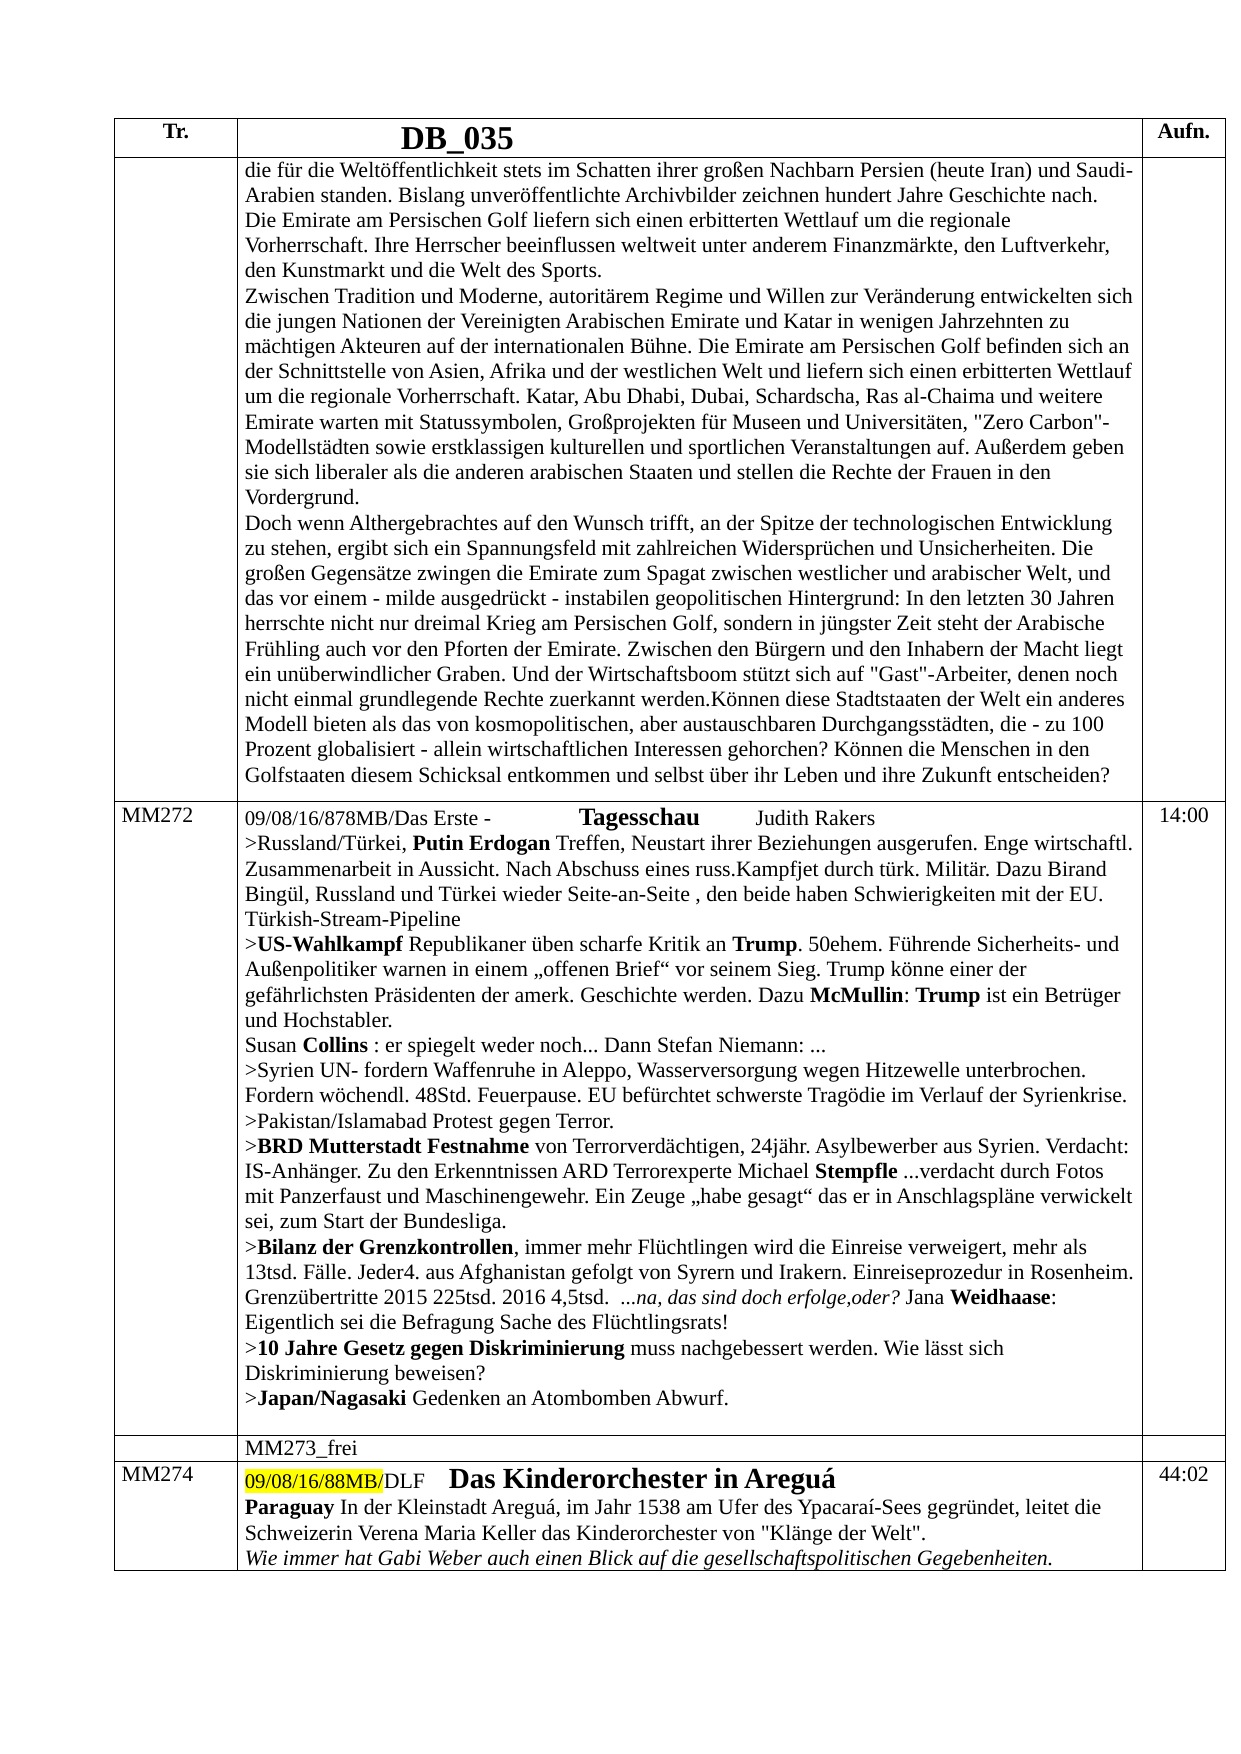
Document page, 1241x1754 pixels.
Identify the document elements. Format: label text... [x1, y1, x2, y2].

table_header Aufn. [1143, 119, 1225, 157]
table_cell die für die Weltöffentlichkeit stets im Schatten ihrer großen Nachbarn Persien (heute Iran) und Saudi-Arabien standen. Bislang unveröffentlichte Archivbilder zeichnen hundert Jahre Geschichte nach. Die Emirate am Persischen Golf liefern sich einen erbitterten Wettlauf um die regionale Vorherrschaft. Ihre Herrscher beeinflussen weltweit unter anderem Finanzmärkte, den Luftverkehr, den Kunstmarkt und die Welt des Sports. Zwischen Tradition und Moderne, autoritärem Regime und Willen zur Veränderung entwickelten sich die jungen Nationen der Vereinigten Arabischen Emirate und Katar in wenigen Jahrzehnten zu mächtigen Akteuren auf der internationalen Bühne. Die Emirate am Persischen Golf befinden sich an der Schnittstelle von Asien, Afrika und der westlichen Welt und liefern sich einen erbitterten Wettlauf um die regionale Vorherrschaft. Katar, Abu Dhabi, Dubai, Schardscha, Ras al-Chaima und weitere Emirate warten mit Statussymbolen, Großprojekten für Museen und Universitäten, "Zero Carbon"-Modellstädten sowie erstklassigen kulturellen und sportlichen Veranstaltungen auf. Außerdem geben sie sich liberaler als die anderen arabischen Staaten und stellen die Rechte der Frauen in den Vordergrund. Doch wenn Althergebrachtes auf den Wunsch trifft, an der Spitze der technologischen Entwicklung zu stehen, ergibt sich ein Spannungsfeld mit zahlreichen Widersprüchen und Unsicherheiten. Die großen Gegensätze zwingen die Emirate zum Spagat zwischen westlicher und arabischer Welt, und das vor einem - milde ausgedrückt - instabilen geopolitischen Hintergrund: In den letzten 30 Jahren herrschte nicht nur dreimal Krieg am Persischen Golf, sondern in jüngster Zeit steht der Arabische Frühling auch vor den Pforten der Emirate. Zwischen den Bürgern und den Inhabern der Macht liegt ein unüberwindlicher Graben. Und der Wirtschaftsboom stützt sich auf "Gast"-Arbeiter, denen noch nicht einmal grundlegende Rechte zuerkannt werden.Können diese Stadtstaaten der Welt ein anderes Modell bieten als das von kosmopolitischen, aber austauschbaren Durchgangsstädten, die - zu 100 Prozent globalisiert - allein wirtschaftlichen Interessen gehorchen? Können die Menschen in den Golfstaaten diesem Schicksal entkommen und selbst über ihr Leben und ihre Zukunft entscheiden? [238, 158, 1142, 801]
table_cell [115, 158, 237, 801]
table_cell [1143, 158, 1225, 801]
table_cell 09/08/16/878MB/Das Erste - Tagesschau Judith Rakers >Russland/Türkei, Putin Erdogan Treffen, Neustart ihrer Beziehungen ausgerufen. Enge wirtschaftl. Zusammenarbeit in Aussicht. Nach Abschuss eines russ.Kampfjet durch türk. Militär. Dazu Birand Bingül, Russland und Türkei wieder Seite-an-Seite , den beide haben Schwierigkeiten mit der EU. Türkish-Stream-Pipeline >US-Wahlkampf Republikaner üben scharfe Kritik an Trump. 50ehem. Führende Sicherheits- und Außenpolitiker warnen in einem „offenen Brief“ vor seinem Sieg. Trump könne einer der gefährlichsten Präsidenten der amerk. Geschichte werden. Dazu McMullin: Trump ist ein Betrüger und Hochstabler. Susan Collins : er spiegelt weder noch... Dann Stefan Niemann: ... >Syrien UN- fordern Waffenruhe in Aleppo, Wasserversorgung wegen Hitzewelle unterbrochen. Fordern wöchendl. 48Std. Feuerpause. EU befürchtet schwerste Tragödie im Verlauf der Syrienkrise. >Pakistan/Islamabad Protest gegen Terror. >BRD Mutterstadt Festnahme von Terrorverdächtigen, 24jähr. Asylbewerber aus Syrien. Verdacht: IS-Anhänger. Zu den Erkenntnissen ARD Terrorexperte Michael Stempfle ...verdacht durch Fotos mit Panzerfaust und Maschinengewehr. Ein Zeuge „habe gesagt“ das er in Anschlagspläne verwickelt sei, zum Start der Bundesliga. >Bilanz der Grenzkontrollen, immer mehr Flüchtlingen wird die Einreise verweigert, mehr als 13tsd. Fälle. Jeder4. aus Afghanistan gefolgt von Syrern und Irakern. Einreiseprozedur in Rosenheim. Grenzübertritte 2015 225tsd. 2016 4,5tsd. ...na, das sind doch erfolge,oder? Jana Weidhaase: Eigentlich sei die Befragung Sache des Flüchtlingsrats! >10 Jahre Gesetz gegen Diskriminierung muss nachgebessert werden. Wie lässt sich Diskriminierung beweisen? >Japan/Nagasaki Gedenken an Atombomben Abwurf. [238, 802, 1142, 1435]
table_cell 14:00 [1143, 802, 1225, 1435]
table_cell MM274 [115, 1462, 237, 1570]
table_cell [115, 1436, 237, 1461]
table_cell MM272 [115, 802, 237, 1435]
table_header DB_035 [238, 119, 1142, 157]
table_cell MM273_frei [238, 1436, 1142, 1461]
table_cell 44:02 [1143, 1462, 1225, 1570]
table_cell [1143, 1436, 1225, 1461]
table_header Tr. [115, 119, 237, 157]
table_cell 09/08/16/88MB/DLF Das Kinderorchester in Areguá Paraguay In der Kleinstadt Areguá, im Jahr 1538 am Ufer des Ypacaraí-Sees gegründet, leitet die Schweizerin Verena Maria Keller das Kinderorchester von "Klänge der Welt". Wie immer hat Gabi Weber auch einen Blick auf die gesellschaftspolitischen Gegebenheiten. [238, 1462, 1142, 1570]
